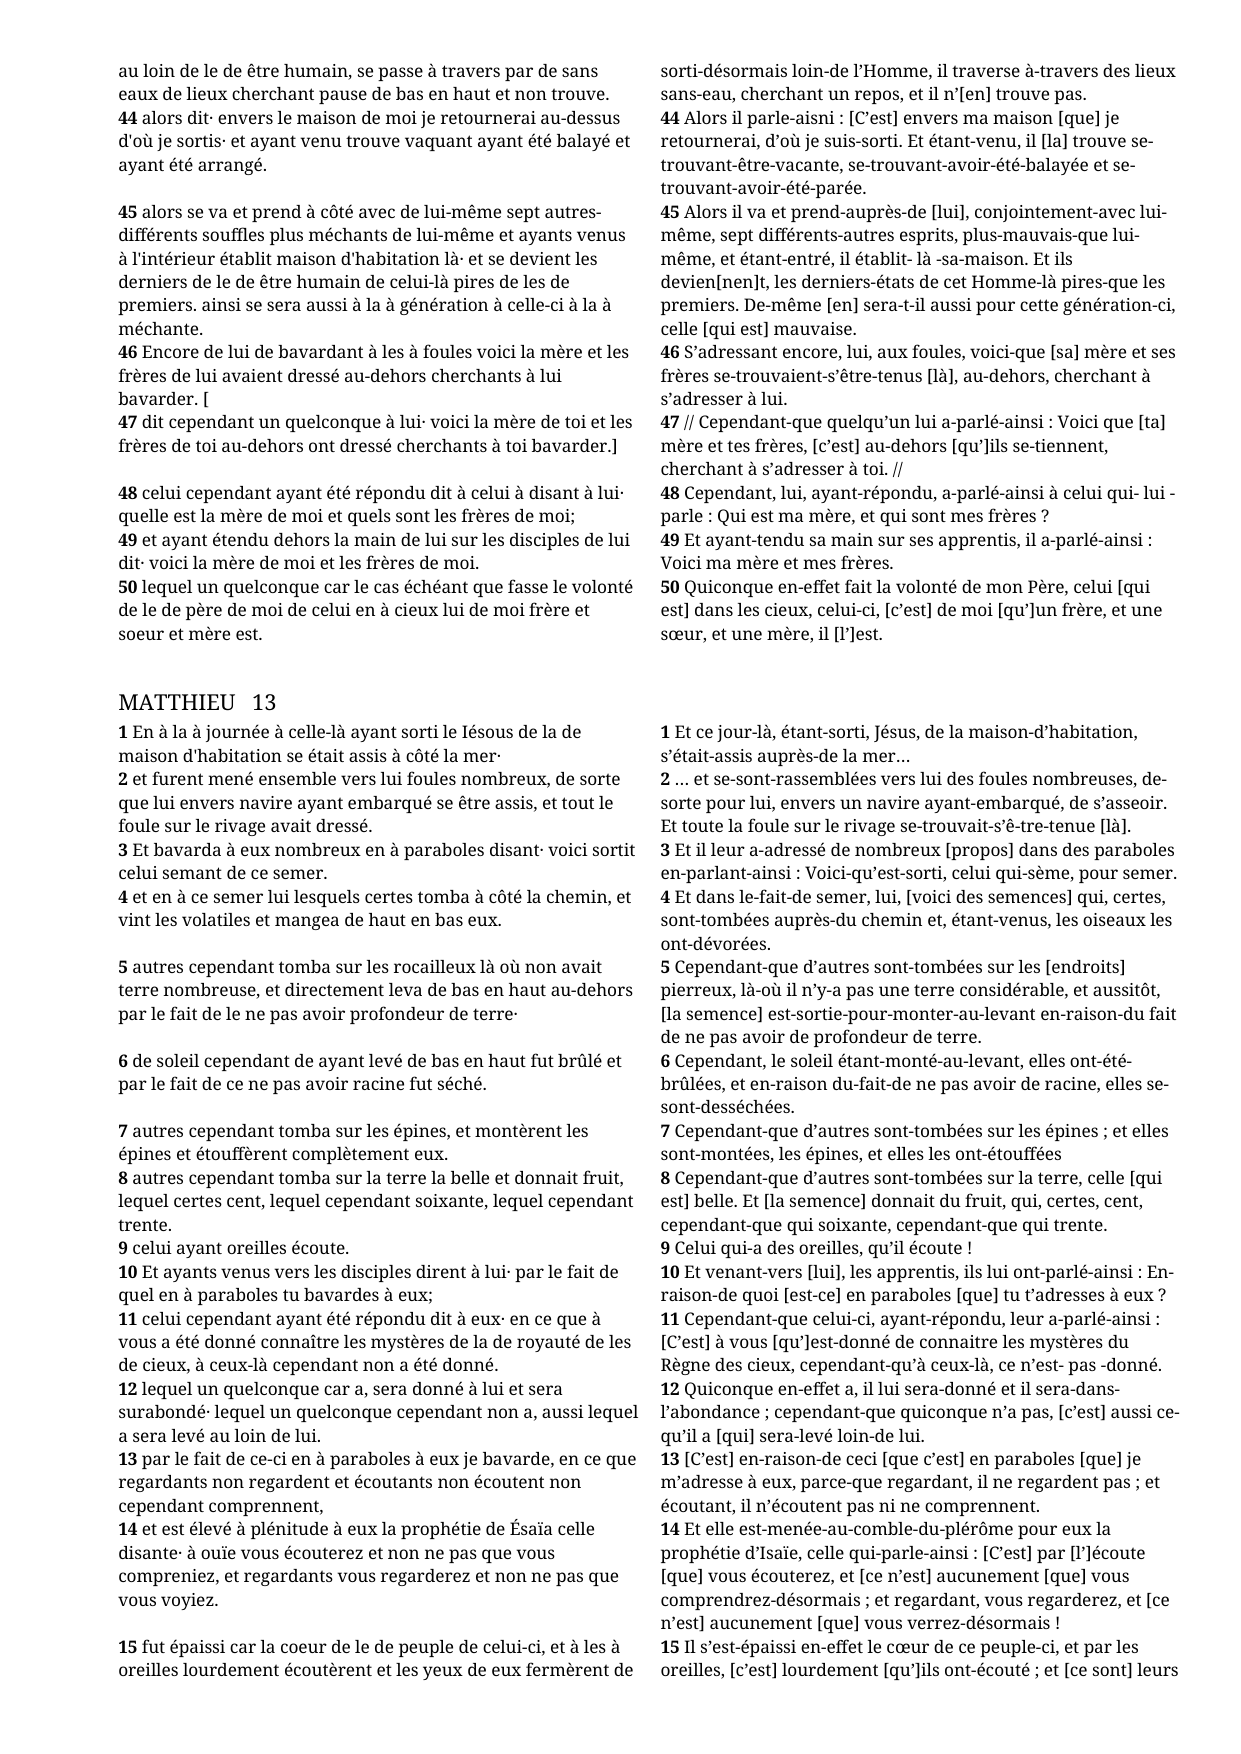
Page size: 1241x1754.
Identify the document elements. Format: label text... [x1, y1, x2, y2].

table_cell [639, 1049, 660, 1119]
table_cell 12 lequel un quelconque car a, sera donné à lui et sera surabondé· lequel un quelconque cependant non a, aussi lequel a sera levé au loin de lui. [118, 1377, 639, 1447]
table_cell 45 Alors il va et prend-auprès-de [lui], conjointement-avec lui-même, sept différents-autres esprits, plus-mauvais-que lui-même, et étant-entré, il établit- là -sa-maison. Et ils devien[nen]t, les derniers-états de cet Homme-là pires-que les premiers. De-même [en] sera-t-il aussi pour cette génération-ci, celle [qui est] mauvaise. [660, 200, 1181, 340]
table_cell [639, 1518, 660, 1635]
table_cell 13 [C’est] en-raison-de ceci [que c’est] en paraboles [que] je m’adresse à eux, parce-que regardant, il ne regardent pas ; et écoutant, il n’écoutent pas ni ne comprennent. [660, 1447, 1181, 1517]
table_cell [639, 955, 660, 1049]
table_cell 11 celui cependant ayant été répondu dit à eux· en ce que à vous a été donné connaître les mystères de la de royauté de les de cieux, à ceux-là cependant non a été donné. [118, 1307, 639, 1377]
table_cell 8 autres cependant tomba sur la terre la belle et donnait fruit, lequel certes cent, lequel cependant soixante, lequel cependant trente. [118, 1166, 639, 1236]
table_cell [639, 340, 660, 411]
table_cell [639, 106, 660, 200]
table_cell [639, 1166, 660, 1236]
table_cell [639, 1635, 660, 1682]
table_cell 12 Quiconque en-effet a, il lui sera-donné et il sera-dans-l’abondance ; cependant-que quiconque n’a pas, [c’est] aussi ce-qu’il a [qui] sera-levé loin-de lui. [660, 1377, 1181, 1447]
table_cell [639, 481, 660, 528]
table_cell 14 Et elle est-menée-au-comble-du-plérôme pour eux la prophétie d’Isaïe, celle qui-parle-ainsi : [C’est] par [l’]écoute [que] vous écouterez, et [ce n’est] aucunement [que] vous comprendrez-désormais ; et regardant, vous regarderez, et [ce n’est] aucunement [que] vous verrez-désormais ! [660, 1518, 1181, 1635]
table_cell 48 celui cependant ayant été répondu dit à celui à disant à lui· quelle est la mère de moi et quels sont les frères de moi; [118, 481, 639, 528]
table_cell [639, 1236, 660, 1260]
table_cell 50 Quiconque en-effet fait la volonté de mon Père, celui [qui est] dans les cieux, celui-ci, [c’est] de moi [qu’]un frère, et une sœur, et une mère, il [l’]est. [660, 575, 1181, 645]
table_cell 47 dit cependant un quelconque à lui· voici la mère de toi et les frères de toi au-dehors ont dressé cherchants à toi bavarder.] [118, 411, 639, 481]
table_cell [639, 200, 660, 340]
table_cell 49 Et ayant-tendu sa main sur ses apprentis, il a-parlé-ainsi : Voici ma mère et mes frères. [660, 528, 1181, 575]
table_header [639, 721, 660, 767]
table_cell [639, 885, 660, 955]
table_cell [639, 1307, 660, 1377]
table_cell 4 et en à ce semer lui lesquels certes tomba à côté la chemin, et vint les volatiles et mangea de haut en bas eux. [118, 885, 639, 955]
table_cell [639, 528, 660, 575]
table_cell 43 Lorsque le cas échéant cependant le impur souffle que sorte au loin de le de être humain, se passe à travers par de sans eaux de lieux cherchant pause de bas en haut et non trouve. [118, 59, 639, 106]
table_cell 48 Cependant, lui, ayant-répondu, a-parlé-ainsi à celui qui- lui -parle : Qui est ma mère, et qui sont mes frères ? [660, 481, 1181, 528]
table_cell 2 et furent mené ensemble vers lui foules nombreux, de sorte que lui envers navire ayant embarqué se être assis, et tout le foule sur le rivage avait dressé. [118, 768, 639, 838]
table_cell 44 Alors il parle-aisni : [C’est] envers ma maison [que] je retournerai, d’où je suis-sorti. Et étant-venu, il [la] trouve se-trouvant-être-vacante, se-trouvant-avoir-été-balayée et se-trouvant-avoir-été-parée. [660, 106, 1181, 200]
table_cell 7 autres cependant tomba sur les épines, et montèrent les épines et étouffèrent complètement eux. [118, 1119, 639, 1166]
table_cell 3 Et il leur a-adressé de nombreux [propos] dans des paraboles en-parlant-ainsi : Voici-qu’est-sorti, celui qui-sème, pour semer. [660, 838, 1181, 885]
table_cell 14 et est élevé à plénitude à eux la prophétie de Ésaïa celle disante· à ouïe vous écouterez et non ne pas que vous compreniez, et regardants vous regarderez et non ne pas que vous voyiez. [118, 1518, 639, 1635]
table_header 1 En à la à journée à celle-là ayant sorti le Iésous de la de maison d'habitation se était assis à côté la mer· [118, 721, 639, 767]
table_cell 13 par le fait de ce-ci en à paraboles à eux je bavarde, en ce que regardants non regardent et écoutants non écoutent non cependant comprennent, [118, 1447, 639, 1517]
text MATTHIEU 13 [118, 686, 1181, 716]
table_cell 46 S’adressant encore, lui, aux foules, voici-que [sa] mère et ses frères se-trouvaient-s’être-tenus [là], au-dehors, cherchant à s’adresser à lui. [660, 340, 1181, 411]
table_cell 10 Et venant-vers [lui], les apprentis, ils lui ont-parlé-ainsi : En-raison-de quoi [est-ce] en paraboles [que] tu t’adresses à eux ? [660, 1260, 1181, 1307]
table_cell 43 Cependant-que lorsque-le-cas-échéant l’esprit impur est-sorti-désormais loin-de l’Homme, il traverse à-travers des lieux sans-eau, cherchant un repos, et il n’[en] trouve pas. [660, 59, 1181, 106]
table_cell 15 fut épaissi car la coeur de le de peuple de celui-ci, et à les à oreilles lourdement écoutèrent et les yeux de eux fermèrent de haut en bas, de peur que que voient à les à yeux et à les à oreilles que écoutent et à la à coeur que comprennent et que retournent au-dessus et je me guérirai eux. [118, 1635, 639, 1682]
table_cell 3 Et bavarda à eux nombreux en à paraboles disant· voici sortit celui semant de ce semer. [118, 838, 639, 885]
table_cell 45 alors se va et prend à côté avec de lui-même sept autres-différents souffles plus méchants de lui-même et ayants venus à l'intérieur établit maison d'habitation là· et se devient les derniers de le de être humain de celui-là pires de les de premiers. ainsi se sera aussi à la à génération à celle-ci à la à méchante. [118, 200, 639, 340]
table_cell 8 Cependant-que d’autres sont-tombées sur la terre, celle [qui est] belle. Et [la semence] donnait du fruit, qui, certes, cent, cependant-que qui soixante, cependant-que qui trente. [660, 1166, 1181, 1236]
table_cell 6 de soleil cependant de ayant levé de bas en haut fut brûlé et par le fait de ce ne pas avoir racine fut séché. [118, 1049, 639, 1119]
table_cell 46 Encore de lui de bavardant à les à foules voici la mère et les frères de lui avaient dressé au-dehors cherchants à lui bavarder. [ [118, 340, 639, 411]
table_cell 6 Cependant, le soleil étant-monté-au-levant, elles ont-été-brûlées, et en-raison du-fait-de ne pas avoir de racine, elles se-sont-desséchées. [660, 1049, 1181, 1119]
table_cell 9 Celui qui-a des oreilles, qu’il écoute ! [660, 1236, 1181, 1260]
table_cell 5 Cependant-que d’autres sont-tombées sur les [endroits] pierreux, là-où il n’y-a pas une terre considérable, et aussitôt, [la semence] est-sortie-pour-monter-au-levant en-raison-du fait de ne pas avoir de profondeur de terre. [660, 955, 1181, 1049]
table_cell [639, 1119, 660, 1166]
table_cell [639, 59, 660, 106]
table_cell 11 Cependant-que celui-ci, ayant-répondu, leur a-parlé-ainsi : [C’est] à vous [qu’]est-donné de connaitre les mystères du Règne des cieux, cependant-qu’à ceux-là, ce n’est- pas -donné. [660, 1307, 1181, 1377]
table_cell [639, 411, 660, 481]
table_cell 10 Et ayants venus vers les disciples dirent à lui· par le fait de quel en à paraboles tu bavardes à eux; [118, 1260, 639, 1307]
table_cell [639, 1260, 660, 1307]
table_cell 5 autres cependant tomba sur les rocailleux là où non avait terre nombreuse, et directement leva de bas en haut au-dehors par le fait de le ne pas avoir profondeur de terre· [118, 955, 639, 1049]
table_cell 15 Il s’est-épaissi en-effet le cœur de ce peuple-ci, et par les oreilles, [c’est] lourdement [qu’]ils ont-écouté ; et [ce sont] leurs yeux [qu’]ils ont-bouchés de-peur-qu’ils voient-désormais par les yeux, et [que] par les oreilles ils écoutent-désormais, et que par le cœur ils comprennent-désormais, et [qu’]ils retournent-désormais. Et [moi], je les guérirai. [660, 1635, 1181, 1682]
table_header 1 Et ce jour-là, étant-sorti, Jésus, de la maison-d’habitation, s’était-assis auprès-de la mer… [660, 721, 1181, 767]
table_cell 44 alors dit· envers le maison de moi je retournerai au-dessus d'où je sortis· et ayant venu trouve vaquant ayant été balayé et ayant été arrangé. [118, 106, 639, 200]
table_cell [639, 1377, 660, 1447]
table_cell 49 et ayant étendu dehors la main de lui sur les disciples de lui dit· voici la mère de moi et les frères de moi. [118, 528, 639, 575]
table_cell 4 Et dans le-fait-de semer, lui, [voici des semences] qui, certes, sont-tombées auprès-du chemin et, étant-venus, les oiseaux les ont-dévorées. [660, 885, 1181, 955]
table_cell [639, 768, 660, 838]
table_cell 7 Cependant-que d’autres sont-tombées sur les épines ; et elles sont-montées, les épines, et elles les ont-étouffées [660, 1119, 1181, 1166]
table_cell [639, 1447, 660, 1517]
table_cell 2 … et se-sont-rassemblées vers lui des foules nombreuses, de-sorte pour lui, envers un navire ayant-embarqué, de s’asseoir. Et toute la foule sur le rivage se-trouvait-s’ê-tre-tenue [là]. [660, 768, 1181, 838]
table_cell 47 // Cependant-que quelqu’un lui a-parlé-ainsi : Voici que [ta] mère et tes frères, [c’est] au-dehors [qu’]ils se-tiennent, cherchant à s’adresser à toi. // [660, 411, 1181, 481]
table_cell [639, 575, 660, 645]
table_cell [639, 838, 660, 885]
table_cell 50 lequel un quelconque car le cas échéant que fasse le volonté de le de père de moi de celui en à cieux lui de moi frère et soeur et mère est. [118, 575, 639, 645]
table_cell 9 celui ayant oreilles écoute. [118, 1236, 639, 1260]
